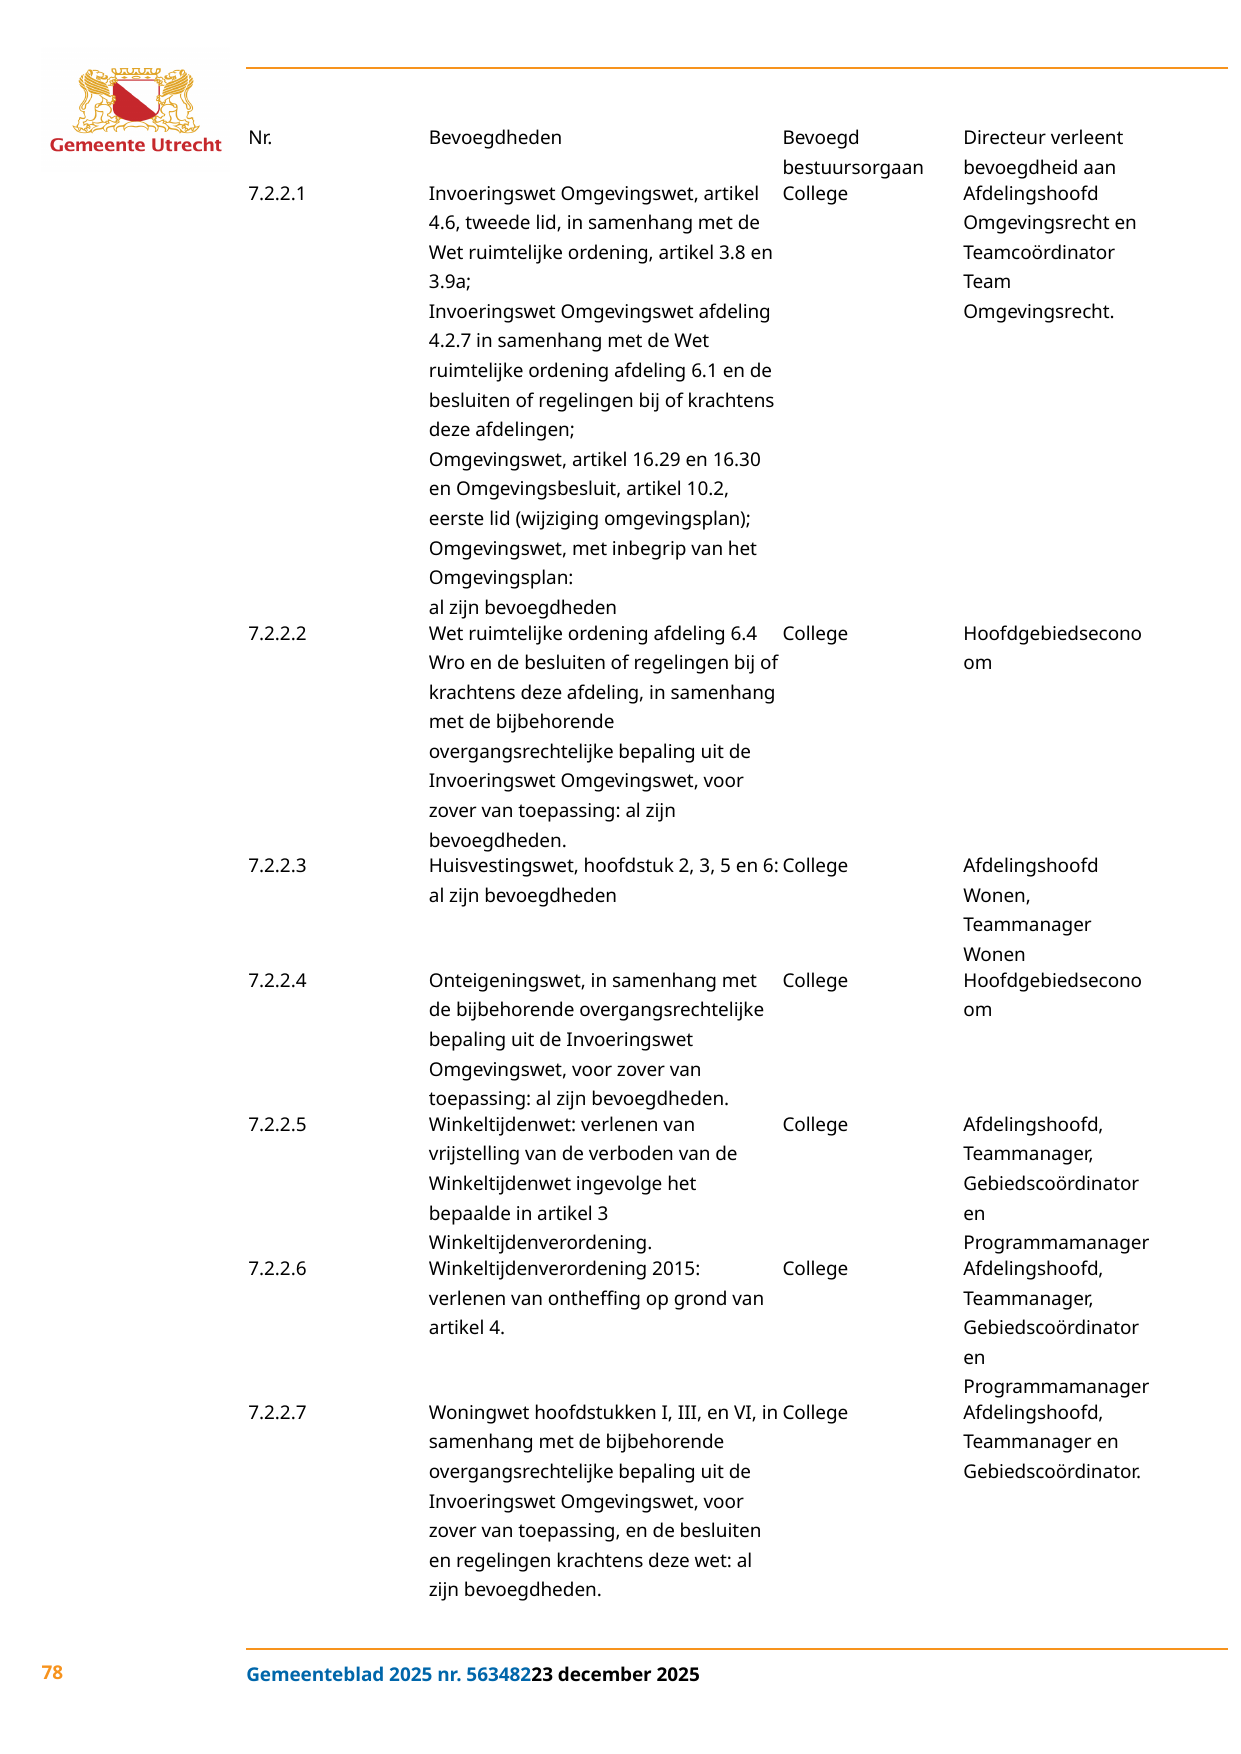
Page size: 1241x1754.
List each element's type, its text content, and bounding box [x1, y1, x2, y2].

table_cell Afdelingshoofd Omgevingsrecht en Teamcoördinator Team Omgevingsrecht. [963, 180, 1152, 620]
table_cell Hoofdgebiedseconoom [963, 967, 1152, 1111]
table_cell Woningwet hoofdstukken I, III, en VI, in samenhang met de bijbehorende overgangsrechtelijke bepaling uit de Invoeringswet Omgevingswet, voor zover van toepassing, en de besluiten en regelingen krachtens deze wet: al zijn bevoegdheden. [429, 1399, 782, 1602]
table_header Nr. [248, 125, 429, 180]
table_cell Huisvestingswet, hoofdstuk 2, 3, 5 en 6: al zijn bevoegdheden [429, 853, 782, 967]
table_cell College [782, 1255, 963, 1399]
table_cell Hoofdgebiedseconoom [963, 620, 1152, 852]
table_cell Afdelingshoofd Wonen, Teammanager Wonen [963, 853, 1152, 967]
table_cell 7.2.2.7 [248, 1399, 429, 1602]
table_cell 7.2.2.6 [248, 1255, 429, 1399]
table_cell College [782, 853, 963, 967]
table_cell 7.2.2.1 [248, 180, 429, 620]
table_cell College [782, 180, 963, 620]
table_cell 7.2.2.5 [248, 1111, 429, 1255]
picture [41, 47, 231, 172]
table_cell Winkeltijdenwet: verlenen van vrijstelling van de verboden van de Winkeltijdenwet ingevolge het bepaalde in artikel 3 Winkeltijdenverordening. [429, 1111, 782, 1255]
table_cell College [782, 967, 963, 1111]
table_cell College [782, 1111, 963, 1255]
table_cell 7.2.2.3 [248, 853, 429, 967]
table_header Bevoegd bestuursorgaan [782, 125, 963, 180]
table_cell College [782, 620, 963, 852]
table_cell Afdelingshoofd, Teammanager en Gebiedscoördinator. [963, 1399, 1152, 1602]
table_cell Afdelingshoofd, Teammanager, Gebiedscoördinator en Programmamanager [963, 1111, 1152, 1255]
table_cell 7.2.2.2 [248, 620, 429, 852]
table_header Directeur verleent bevoegdheid aan [963, 125, 1152, 180]
table_cell Afdelingshoofd, Teammanager, Gebiedscoördinator en Programmamanager [963, 1255, 1152, 1399]
table_cell Onteigeningswet, in samenhang met de bijbehorende overgangsrechtelijke bepaling uit de Invoeringswet Omgevingswet, voor zover van toepassing: al zijn bevoegdheden. [429, 967, 782, 1111]
table_cell Wet ruimtelijke ordening afdeling 6.4 Wro en de besluiten of regelingen bij of krachtens deze afdeling, in samenhang met de bijbehorende overgangsrechtelijke bepaling uit de Invoeringswet Omgevingswet, voor zover van toepassing: al zijn bevoegdheden. [429, 620, 782, 852]
table_cell Winkeltijdenverordening 2015: verlenen van ontheffing op grond van artikel 4. [429, 1255, 782, 1399]
table_cell Invoeringswet Omgevingswet, artikel 4.6, tweede lid, in samenhang met de Wet ruimtelijke ordening, artikel 3.8 en 3.9a; Invoeringswet Omgevingswet afdeling 4.2.7 in samenhang met de Wet ruimtelijke ordening afdeling 6.1 en de besluiten of regelingen bij of krachtens deze afdelingen; Omgevingswet, artikel 16.29 en 16.30 en Omgevingsbesluit, artikel 10.2, eerste lid (wijziging omgevingsplan); Omgevingswet, met inbegrip van het Omgevingsplan: al zijn bevoegdheden [429, 180, 782, 620]
table_cell College [782, 1399, 963, 1602]
table_cell 7.2.2.4 [248, 967, 429, 1111]
table_header Bevoegdheden [429, 125, 782, 180]
